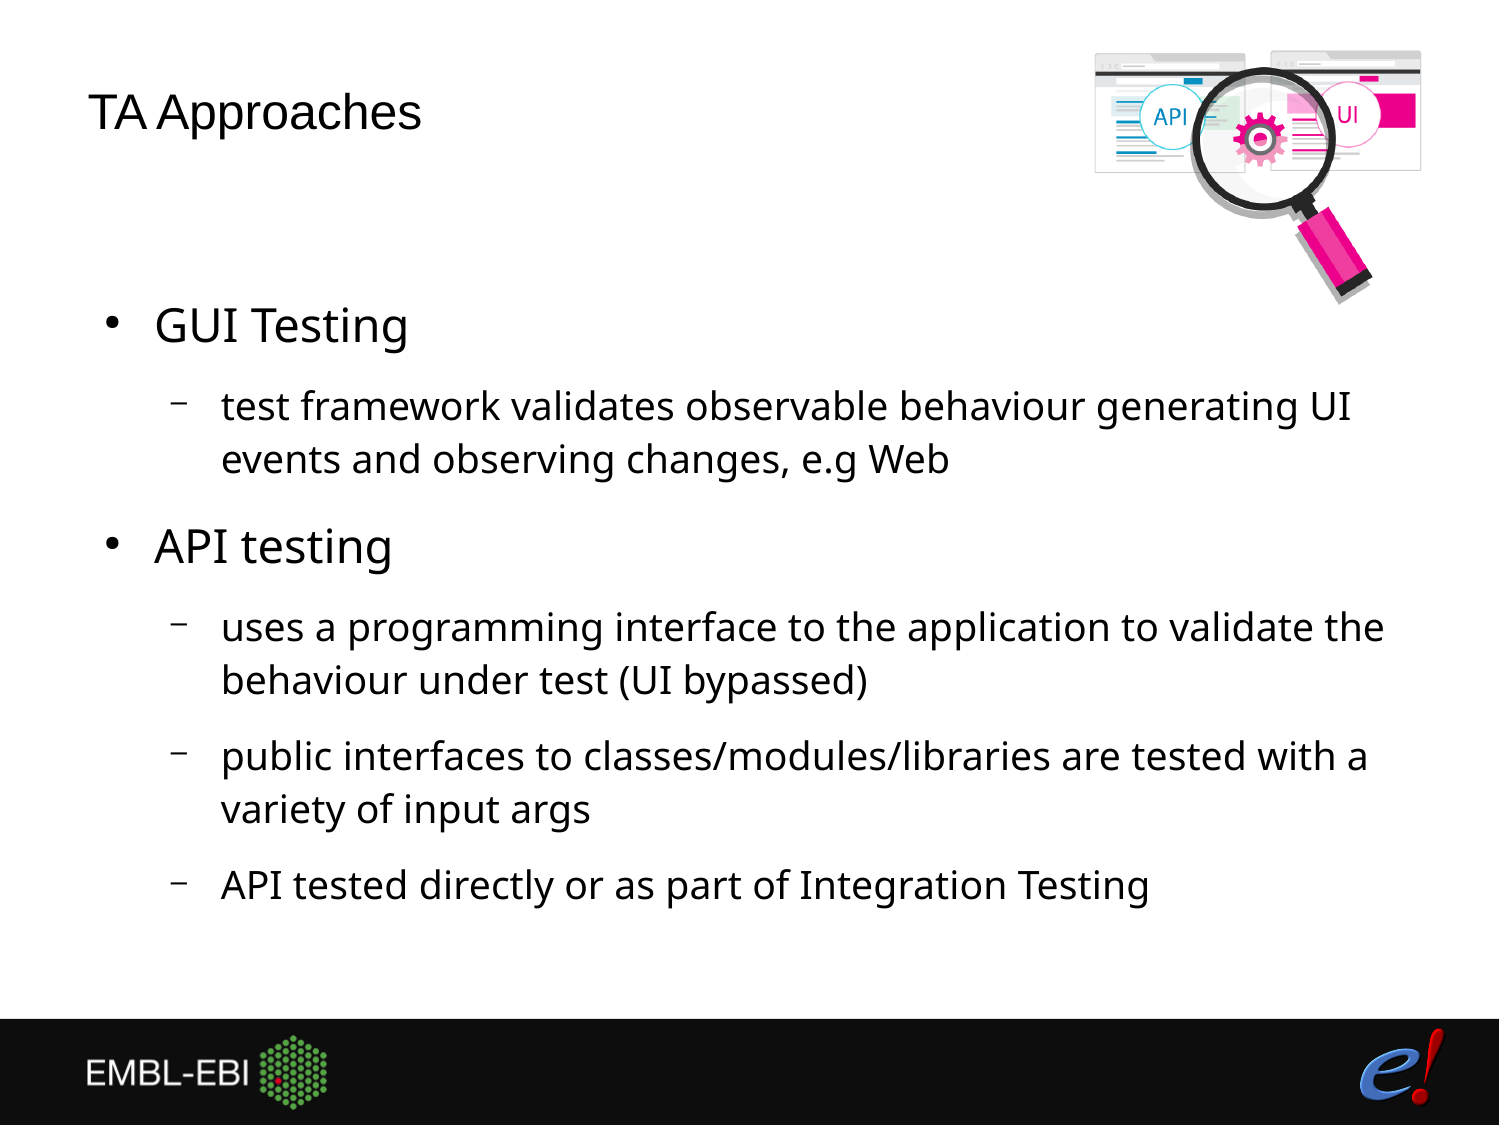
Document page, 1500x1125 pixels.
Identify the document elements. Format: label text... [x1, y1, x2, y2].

title TA Approaches [87, 50, 1051, 175]
picture [1051, 35, 1465, 337]
picture [87, 1035, 327, 1110]
list GUI Testing test framework validates observable behaviour generating UI events and observing changes, e.g Web API testing uses a programming interface to the application to validate the behaviour under test (UI bypassed) public interfaces to classes/modules/libraries are tested with a variety of input args API tested directly or as part of Integration Testing [87, 200, 1425, 914]
picture [1357, 1026, 1448, 1112]
